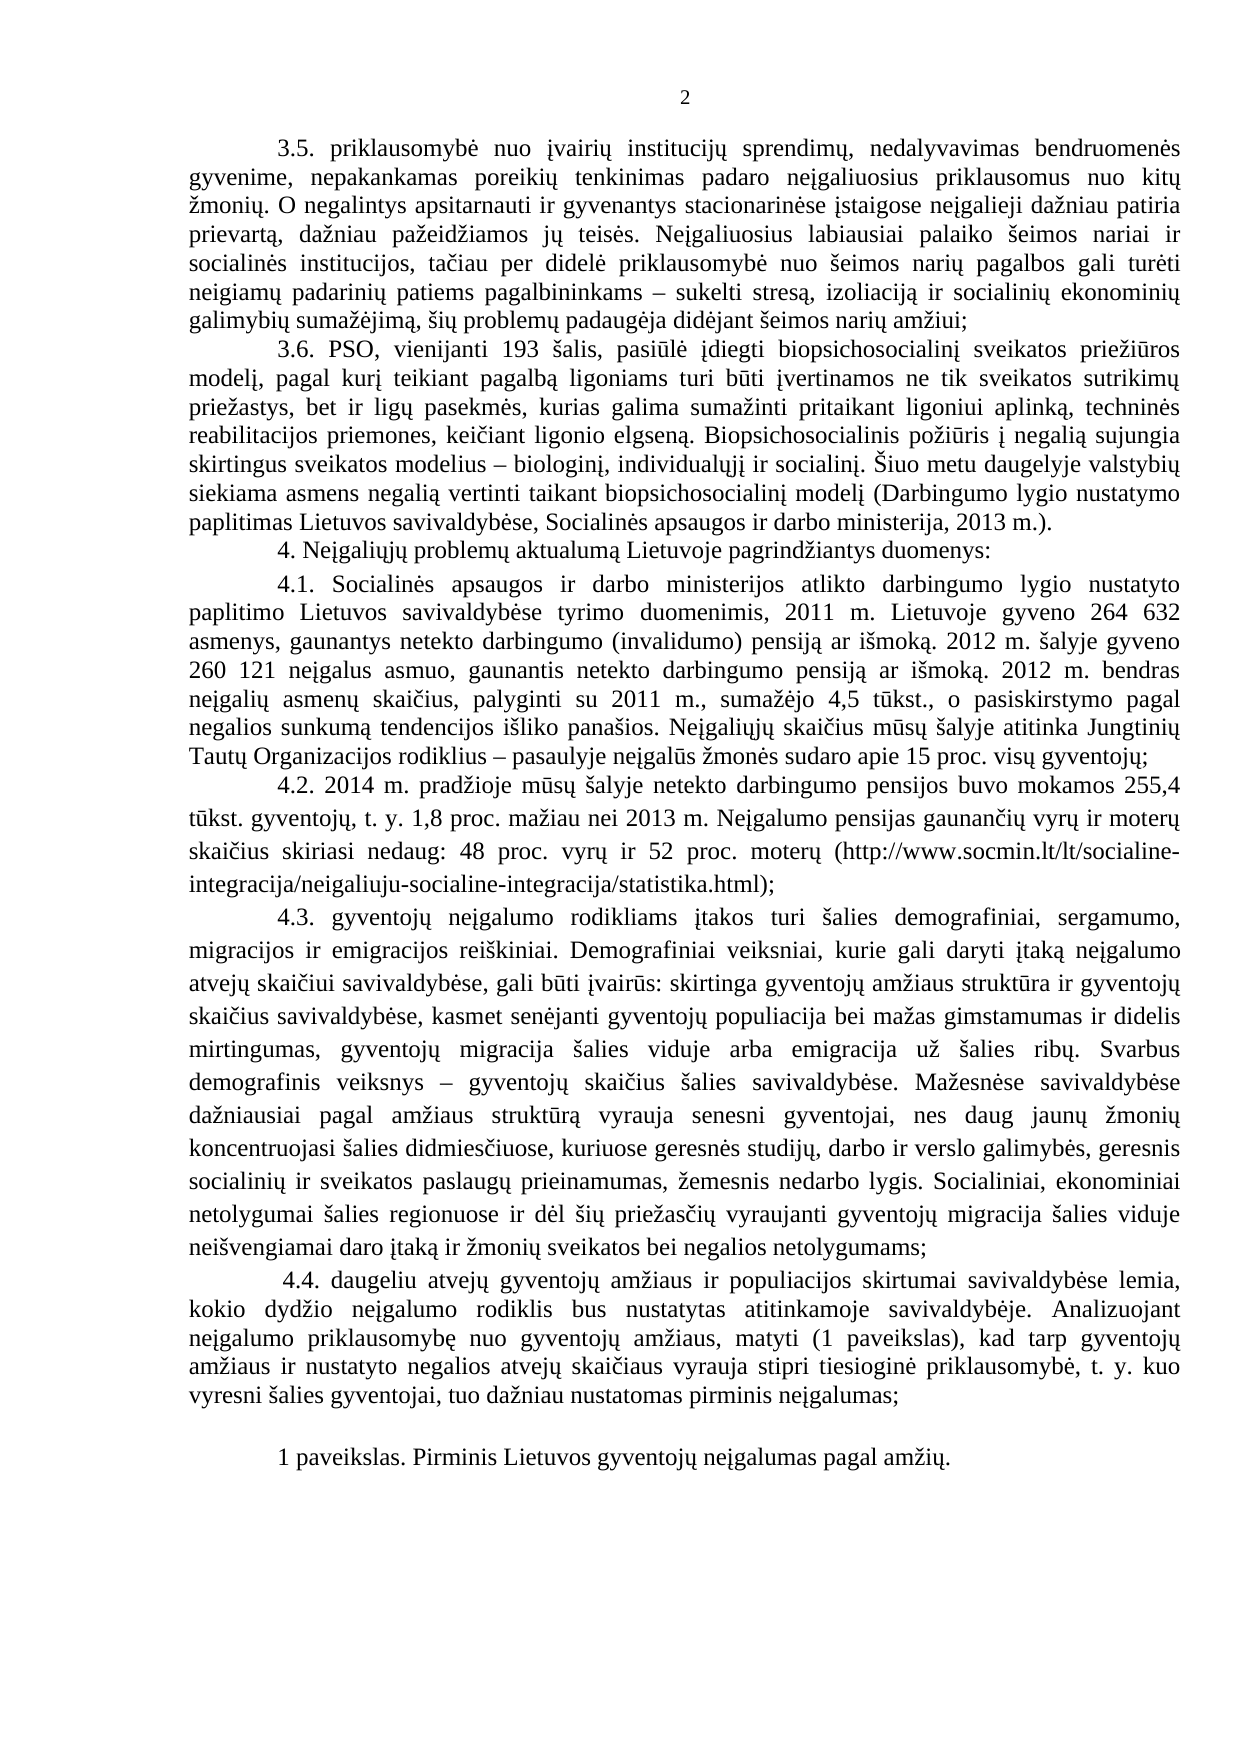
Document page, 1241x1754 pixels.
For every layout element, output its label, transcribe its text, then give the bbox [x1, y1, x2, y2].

text 4. Neįgaliųjų problemų aktualumą Lietuvoje pagrindžiantys duomenys: [188, 536, 1181, 564]
text 4.1. Socialinės apsaugos ir darbo ministerijos atlikto darbingumo lygio nustatyto paplitimo Lietuvos savivaldybėse tyrimo duomenimis, 2011 m. Lietuvoje gyveno 264 632 asmenys, gaunantys netekto darbingumo (invalidumo) pensiją ar išmoką. 2012 m. šalyje gyveno 260 121 neįgalus asmuo, gaunantis netekto darbingumo pensiją ar išmoką. 2012 m. bendras neįgalių asmenų skaičius, palyginti su 2011 m., sumažėjo 4,5 tūkst., o pasiskirstymo pagal negalios sunkumą tendencijos išliko panašios. Neįgaliųjų skaičius mūsų šalyje atitinka Jungtinių Tautų Organizacijos rodiklius – pasaulyje neįgalūs žmonės sudaro apie 15 proc. visų gyventojų; [188, 569, 1181, 770]
text 4.4. daugeliu atvejų gyventojų amžiaus ir populiacijos skirtumai savivaldybėse lemia, kokio dydžio neįgalumo rodiklis bus nustatytas atitinkamoje savivaldybėje. Analizuojant neįgalumo priklausomybę nuo gyventojų amžiaus, matyti (1 paveikslas), kad tarp gyventojų amžiaus ir nustatyto negalios atvejų skaičiaus vyrauja stipri tiesioginė priklausomybė, t. y. kuo vyresni šalies gyventojai, tuo dažniau nustatomas pirminis neįgalumas; [188, 1265, 1181, 1409]
text 3.5. priklausomybė nuo įvairių institucijų sprendimų, nedalyvavimas bendruomenės gyvenime, nepakankamas poreikių tenkinimas padaro neįgaliuosius priklausomus nuo kitų žmonių. O negalintys apsitarnauti ir gyvenantys stacionarinėse įstaigose neįgalieji dažniau patiria prievartą, dažniau pažeidžiamos jų teisės. Neįgaliuosius labiausiai palaiko šeimos nariai ir socialinės institucijos, tačiau per didelė priklausomybė nuo šeimos narių pagalbos gali turėti neigiamų padarinių patiems pagalbininkams – sukelti stresą, izoliaciją ir socialinių ekonominių galimybių sumažėjimą, šių problemų padaugėja didėjant šeimos narių amžiui; [188, 133, 1181, 334]
text 4.2. 2014 m. pradžioje mūsų šalyje netekto darbingumo pensijos buvo mokamos 255,4 tūkst. gyventojų, t. y. 1,8 proc. mažiau nei 2013 m. Neįgalumo pensijas gaunančių vyrų ir moterų skaičius skiriasi nedaug: 48 proc. vyrų ir 52 proc. moterų (http://www.socmin.lt/lt/socialine-integracija/neigaliuju-socialine-integracija/statistika.html); [188, 770, 1181, 898]
text 1 paveikslas. Pirminis Lietuvos gyventojų neįgalumas pagal amžių. [277, 1442, 1181, 1471]
text 3.6. PSO, vienijanti 193 šalis, pasiūlė įdiegti biopsichosocialinį sveikatos priežiūros modelį, pagal kurį teikiant pagalbą ligoniams turi būti įvertinamos ne tik sveikatos sutrikimų priežastys, bet ir ligų pasekmės, kurias galima sumažinti pritaikant ligoniui aplinką, techninės reabilitacijos priemones, keičiant ligonio elgseną. Biopsichosocialinis požiūris į negalią sujungia skirtingus sveikatos modelius – biologinį, individualųjį ir socialinį. Šiuo metu daugelyje valstybių siekiama asmens negalią vertinti taikant biopsichosocialinį modelį (Darbingumo lygio nustatymo paplitimas Lietuvos savivaldybėse, Socialinės apsaugos ir darbo ministerija, 2013 m.). [188, 334, 1181, 536]
text 4.3. gyventojų neįgalumo rodikliams įtakos turi šalies demografiniai, sergamumo, migracijos ir emigracijos reiškiniai. Demografiniai veiksniai, kurie gali daryti įtaką neįgalumo atvejų skaičiui savivaldybėse, gali būti įvairūs: skirtinga gyventojų amžiaus struktūra ir gyventojų skaičius savivaldybėse, kasmet senėjanti gyventojų populiacija bei mažas gimstamumas ir didelis mirtingumas, gyventojų migracija šalies viduje arba emigracija už šalies ribų. Svarbus demografinis veiksnys – gyventojų skaičius šalies savivaldybėse. Mažesnėse savivaldybėse dažniausiai pagal amžiaus struktūrą vyrauja senesni gyventojai, nes daug jaunų žmonių koncentruojasi šalies didmiesčiuose, kuriuose geresnės studijų, darbo ir verslo galimybės, geresnis socialinių ir sveikatos paslaugų prieinamumas, žemesnis nedarbo lygis. Socialiniai, ekonominiai netolygumai šalies regionuose ir dėl šių priežasčių vyraujanti gyventojų migracija šalies viduje neišvengiamai daro įtaką ir žmonių sveikatos bei negalios netolygumams; [188, 902, 1181, 1261]
